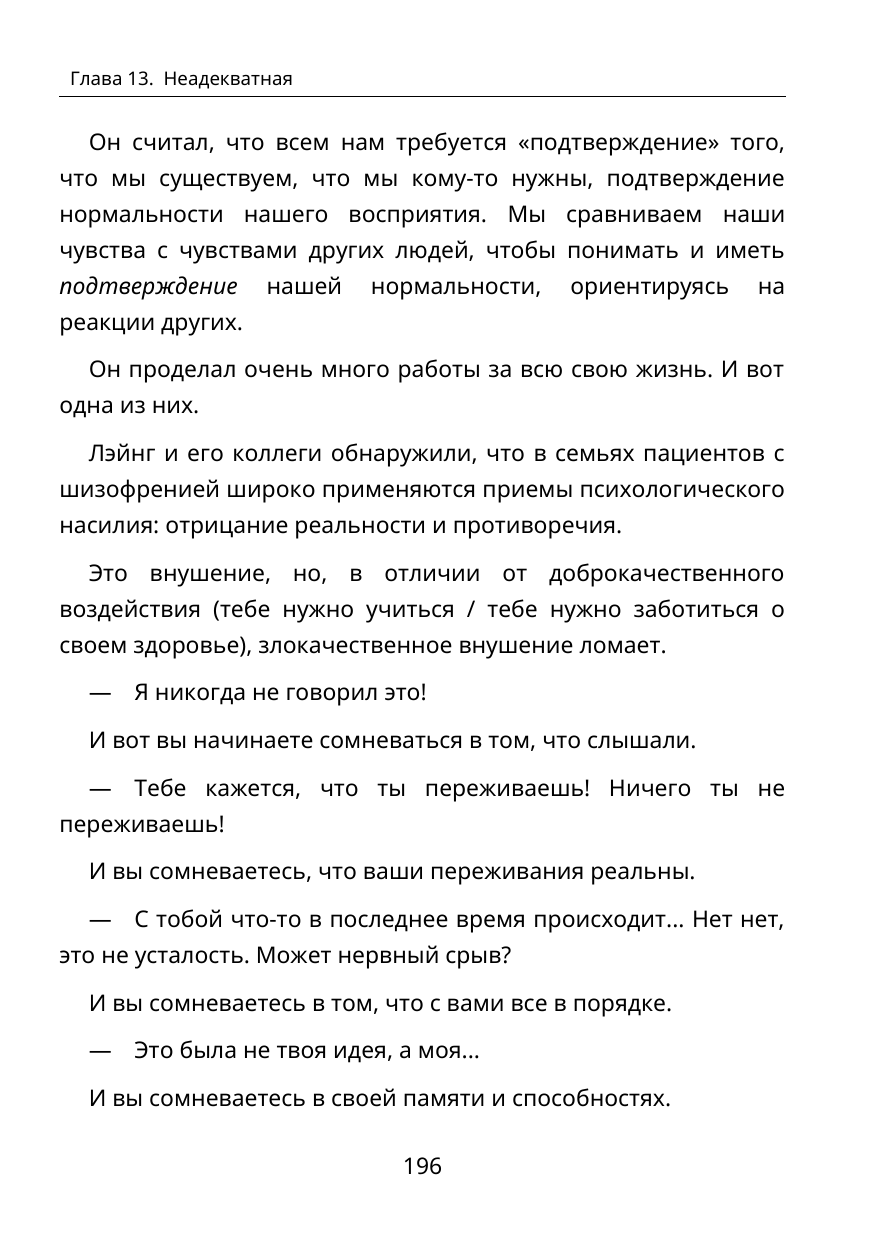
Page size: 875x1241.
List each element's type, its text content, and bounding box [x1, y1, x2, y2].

text И вот вы начинаете сомневаться в том, что слышали. [59, 724, 786, 755]
text Это внушение, но, в отличии от доброкачественного воздействия (тебе нужно учиться / тебе нужно заботиться о своем здоровье), злокачественное внушение ломает. [59, 557, 786, 660]
text И вы сомневаетесь в своей памяти и способностях. [59, 1082, 786, 1113]
text И вы сомневаетесь, что ваши переживания реальны. [59, 855, 786, 887]
text Он проделал очень много работы за всю свою жизнь. И вот одна из них. [59, 353, 786, 421]
list Тебе кажется, что ты переживаешь! Ничего ты не переживаешь! [59, 772, 786, 839]
list С тобой что-то в последнее время происходит... Нет нет, это не усталость. Может нервный срыв? [59, 903, 786, 970]
text И вы сомневаетесь в том, что с вами все в порядке. [59, 987, 786, 1018]
list Это была не твоя идея, а моя... [59, 1034, 786, 1066]
text Он считал, что всем нам требуется «подтверждение» того, что мы существуем, что мы кому-то нужны, подтверждение нормальности нашего восприятия. Мы сравниваем наши чувства с чувствами других людей, чтобы понимать и иметь подтверждение нашей нормальности, ориентируясь на реакции других. [59, 126, 786, 337]
list Я никогда не говорил это! [59, 676, 786, 707]
text Лэйнг и его коллеги обнаружили, что в семьях пациентов с шизофренией широко применяются приемы психологического насилия: отрицание реальности и противоречия. [59, 437, 786, 540]
